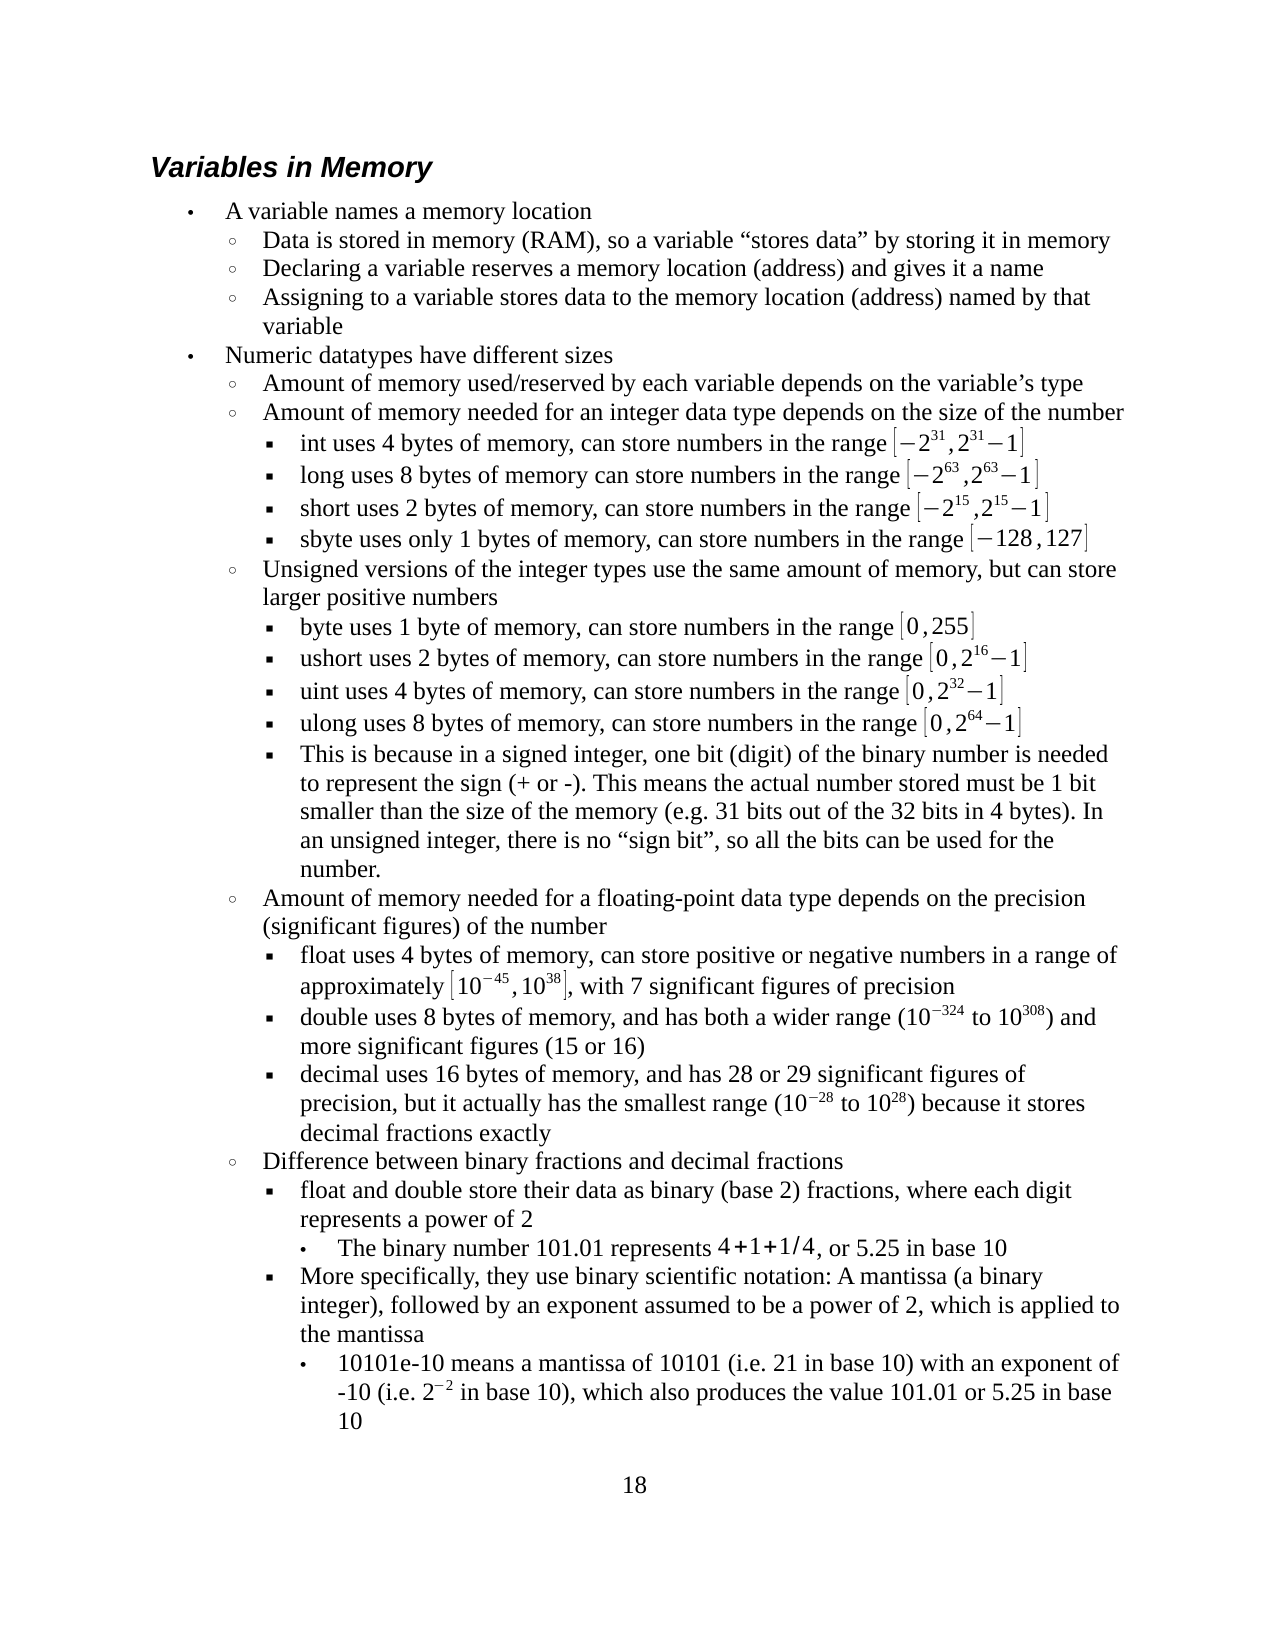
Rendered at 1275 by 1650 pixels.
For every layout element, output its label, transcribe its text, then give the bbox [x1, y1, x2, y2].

list Declaring a variable reserves a memory location (address) and gives it a name [225, 253, 1125, 282]
list double uses 8 bytes of memory, and has both a wider range ( to ) and more significant figures (15 or 16) [262, 1001, 1125, 1059]
list uint uses 4 bytes of memory, can store numbers in the range [262, 674, 1125, 707]
list float and double store their data as binary (base 2) fractions, where each digit represents a power of 2 [262, 1175, 1125, 1233]
list float uses 4 bytes of memory, can store positive or negative numbers in a range of approximately , with 7 significant figures of precision [262, 940, 1125, 1001]
list Assigning to a variable stores data to the memory location (address) named by that variable [225, 282, 1125, 340]
list decimal uses 16 bytes of memory, and has 28 or 29 significant figures of precision, but it actually has the smallest range ( to ) because it stores decimal fractions exactly [262, 1059, 1125, 1146]
list A variable names a memory location [187, 196, 1125, 225]
list long uses 8 bytes of memory can store numbers in the range [262, 458, 1125, 491]
list Amount of memory used/reserved by each variable depends on the variable’s type [225, 368, 1125, 397]
list Amount of memory needed for a floating-point data type depends on the precision (significant figures) of the number [225, 883, 1125, 940]
list Unsigned versions of the integer types use the same amount of memory, but can store larger positive numbers [225, 554, 1125, 611]
list ulong uses 8 bytes of memory, can store numbers in the range [262, 707, 1125, 739]
subtitle Variables in Memory [150, 150, 1125, 183]
list This is because in a signed integer, one bit (digit) of the binary number is needed to represent the sign (+ or -). This means the actual number stored must be 1 bit smaller than the size of the memory (e.g. 31 bits out of the 32 bits in 4 bytes). In an unsigned integer, there is no “sign bit”, so all the bits can be used for the number. [262, 739, 1125, 883]
list The binary number 101.01 represents , or 5.25 in base 10 [300, 1233, 1125, 1261]
list sbyte uses only 1 bytes of memory, can store numbers in the range [262, 523, 1125, 554]
list byte uses 1 byte of memory, can store numbers in the range [262, 611, 1125, 642]
list Difference between binary fractions and decimal fractions [225, 1146, 1125, 1175]
list More specifically, they use binary scientific notation: A mantissa (a binary integer), followed by an exponent assumed to be a power of 2, which is applied to the mantissa [262, 1261, 1125, 1348]
list Amount of memory needed for an integer data type depends on the size of the number [225, 397, 1125, 426]
list int uses 4 bytes of memory, can store numbers in the range [262, 426, 1125, 458]
list Data is stored in memory (RAM), so a variable “stores data” by storing it in memory [225, 225, 1125, 253]
list ushort uses 2 bytes of memory, can store numbers in the range [262, 642, 1125, 674]
list short uses 2 bytes of memory, can store numbers in the range [262, 491, 1125, 523]
list 10101e-10 means a mantissa of 10101 (i.e. 21 in base 10) with an exponent of -10 (i.e. in base 10), which also produces the value 101.01 or 5.25 in base 10 [300, 1348, 1125, 1434]
list Numeric datatypes have different sizes [187, 340, 1125, 368]
